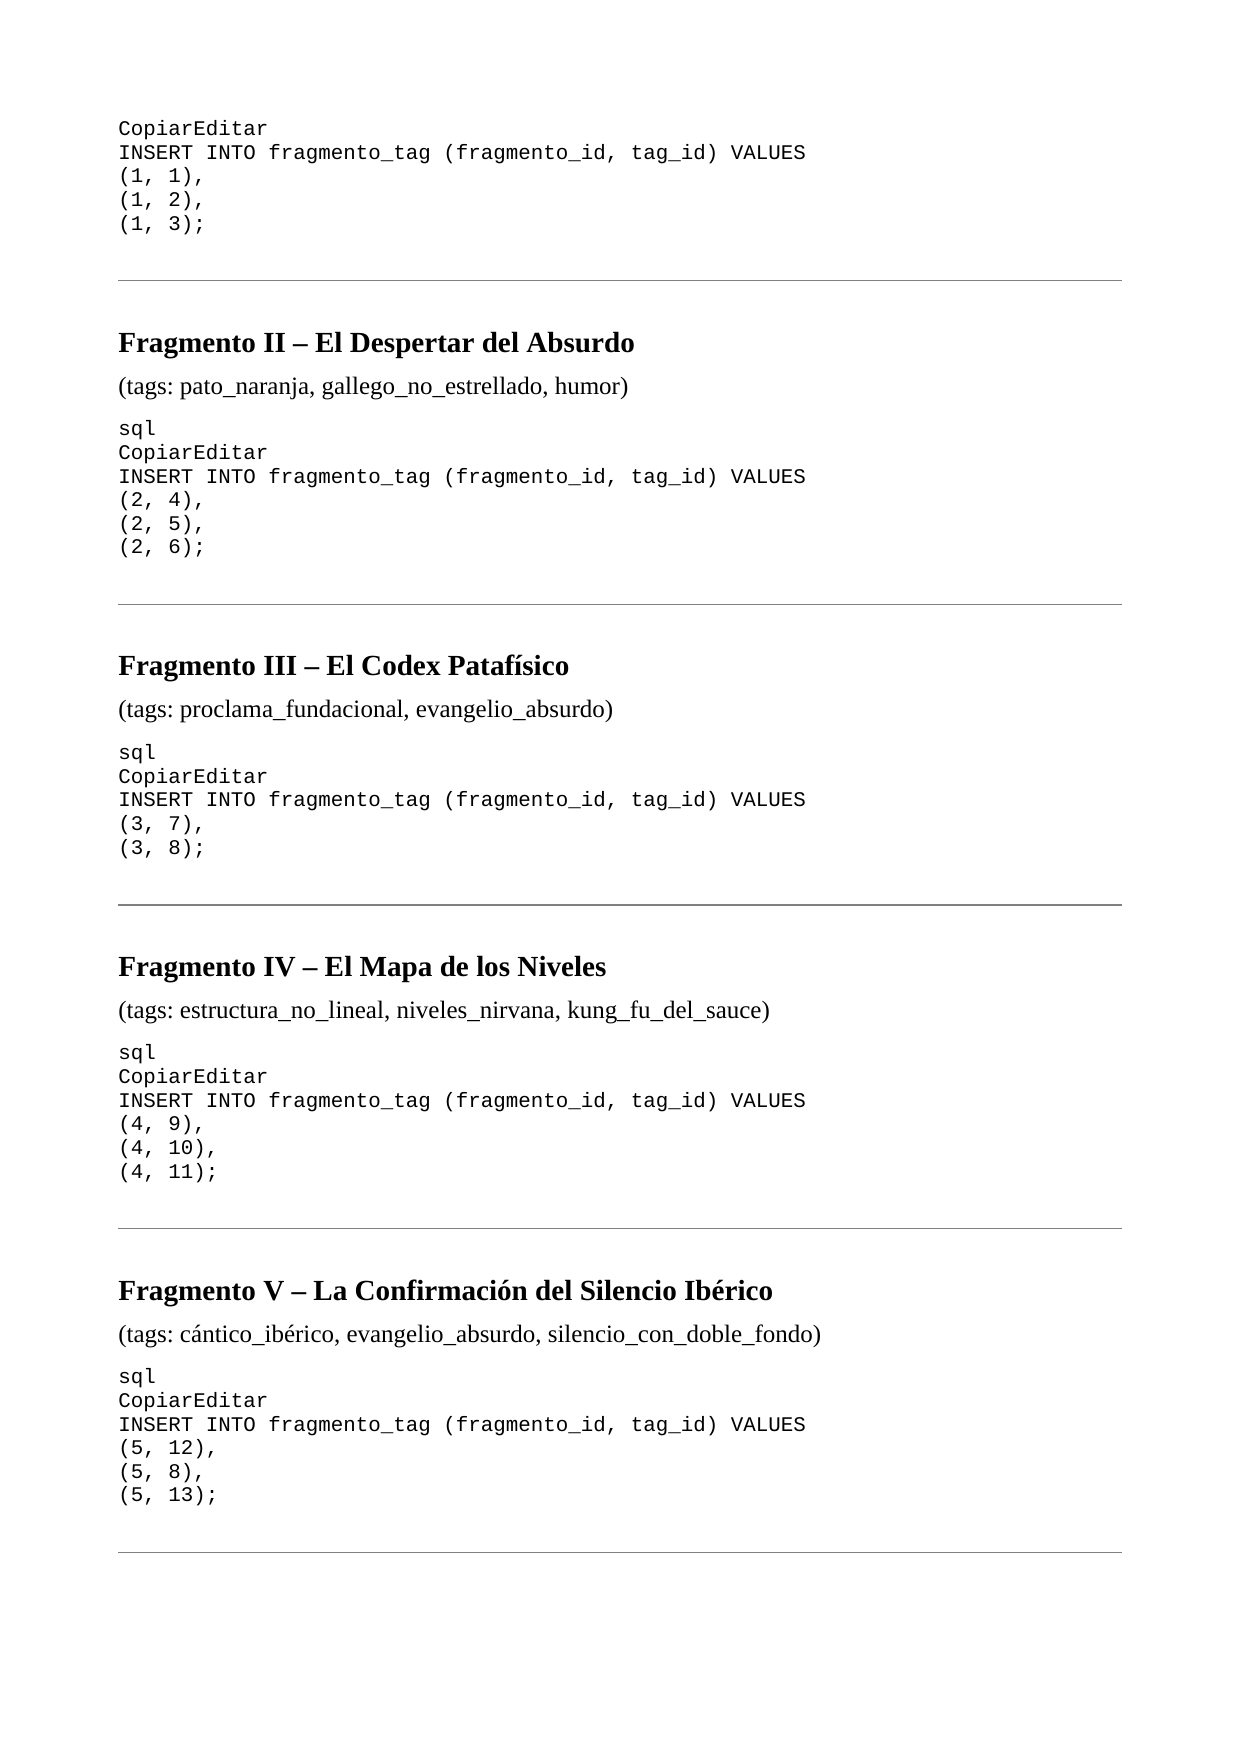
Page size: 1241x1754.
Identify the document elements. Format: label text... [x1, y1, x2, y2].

text (5, 12), [118, 1437, 1122, 1461]
text (tags: proclama_fundacional, evangelio_absurdo) [118, 694, 1122, 723]
text (5, 8), [118, 1461, 1122, 1484]
text (4, 11); [118, 1161, 1122, 1184]
text sql [118, 1042, 1122, 1066]
text sql [118, 1366, 1122, 1390]
subtitle Fragmento II – El Despertar del Absurdo [118, 325, 1122, 358]
text CopiarEditar [118, 118, 1122, 142]
text sql [118, 418, 1122, 442]
text INSERT INTO fragmento_tag (fragmento_id, tag_id) VALUES [118, 1090, 1122, 1113]
text (1, 2), [118, 189, 1122, 213]
text (1, 1), [118, 165, 1122, 189]
text (5, 13); [118, 1484, 1122, 1508]
text (2, 4), [118, 489, 1122, 513]
text INSERT INTO fragmento_tag (fragmento_id, tag_id) VALUES [118, 789, 1122, 813]
subtitle Fragmento III – El Codex Patafísico [118, 648, 1122, 682]
text (4, 9), [118, 1113, 1122, 1137]
text CopiarEditar [118, 442, 1122, 466]
text (2, 6); [118, 537, 1122, 560]
text (2, 5), [118, 513, 1122, 537]
text CopiarEditar [118, 1066, 1122, 1090]
text (tags: cántico_ibérico, evangelio_absurdo, silencio_con_doble_fondo) [118, 1319, 1122, 1347]
text INSERT INTO fragmento_tag (fragmento_id, tag_id) VALUES [118, 142, 1122, 165]
text (1, 3); [118, 213, 1122, 236]
text (3, 8); [118, 837, 1122, 860]
text CopiarEditar [118, 1390, 1122, 1413]
text CopiarEditar [118, 766, 1122, 789]
subtitle Fragmento V – La Confirmación del Silencio Ibérico [118, 1273, 1122, 1306]
text sql [118, 742, 1122, 766]
text INSERT INTO fragmento_tag (fragmento_id, tag_id) VALUES [118, 466, 1122, 489]
text (4, 10), [118, 1137, 1122, 1161]
text INSERT INTO fragmento_tag (fragmento_id, tag_id) VALUES [118, 1413, 1122, 1437]
text (tags: pato_naranja, gallego_no_estrellado, humor) [118, 371, 1122, 399]
text (tags: estructura_no_lineal, niveles_nirvana, kung_fu_del_sauce) [118, 995, 1122, 1023]
subtitle Fragmento IV – El Mapa de los Niveles [118, 949, 1122, 982]
text (3, 7), [118, 813, 1122, 837]
